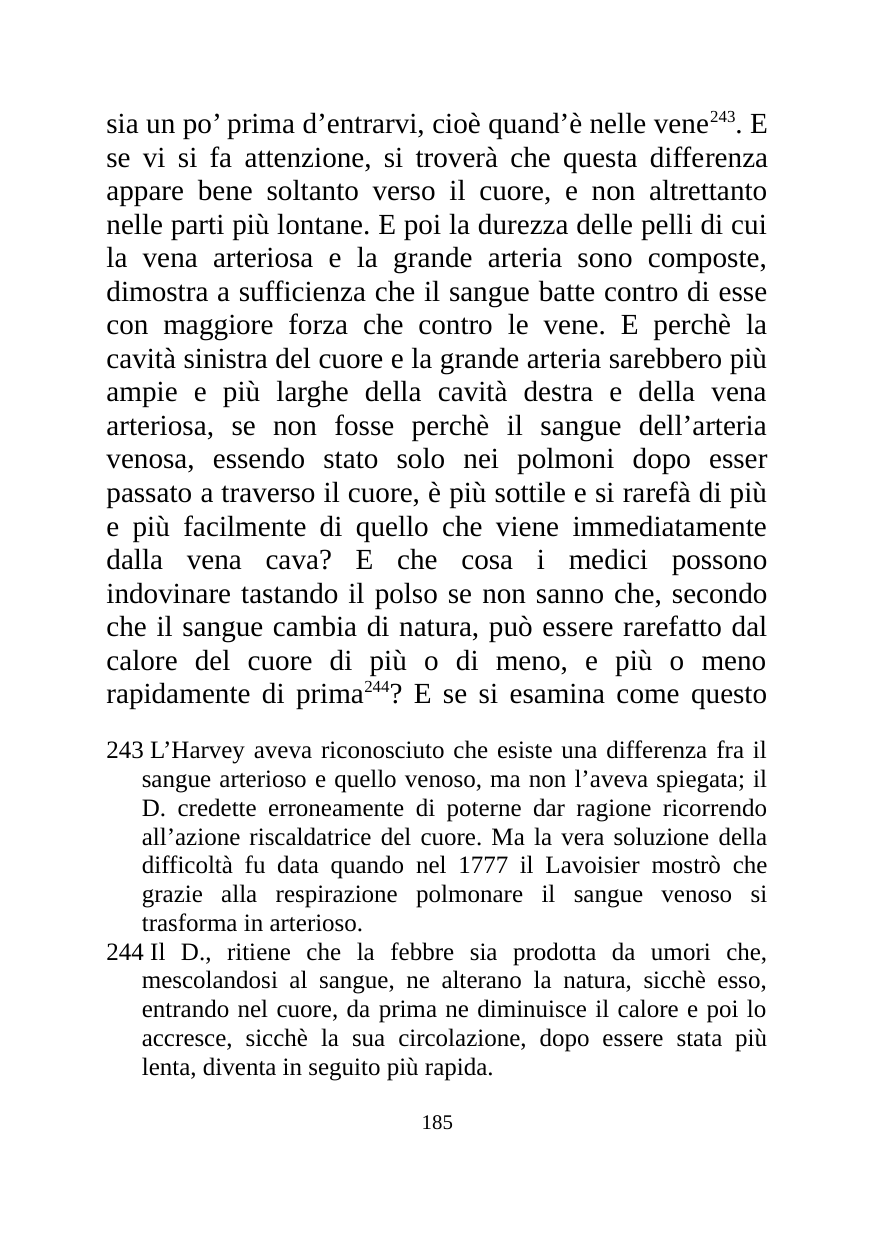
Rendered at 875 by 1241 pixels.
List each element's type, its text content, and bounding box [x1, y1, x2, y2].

text L’Harvey aveva riconosciuto che esiste una differenza fra il sangue arterioso e quello venoso, ma non l’aveva spiegata; il D. credette erroneamente di poterne dar ragione ricorrendo all’azione riscaldatrice del cuore. Ma la vera soluzione della difficoltà fu data quando nel 1777 il Lavoisier mostrò che grazie alla respirazione polmonare il sangue venoso si trasforma in arterioso. [106, 735, 768, 937]
text Il D., ritiene che la febbre sia prodotta da umori che, mescolandosi al sangue, ne alterano la natura, sicchè esso, entrando nel cuore, da prima ne diminuisce il calore e poi lo accresce, sicchè la sua circolazione, dopo essere stata più lenta, diventa in seguito più rapida. [106, 937, 768, 1080]
text sia un po’ prima d’entrarvi, cioè quand’è nelle vene. E se vi si fa attenzione, si troverà che questa differenza appare bene soltanto verso il cuore, e non altrettanto nelle parti più lontane. E poi la durezza delle pelli di cui la vena arteriosa e la grande arteria sono composte, dimostra a sufficienza che il sangue batte contro di esse con maggiore forza che contro le vene. E perchè la cavità sinistra del cuore e la grande arteria sarebbero più ampie e più larghe della cavità destra e della vena arteriosa, se non fosse perchè il sangue dell’arteria venosa, essendo stato solo nei polmoni dopo esser passato a traverso il cuore, è più sottile e si rarefà di più e più facilmente di quello che viene immediatamente dalla vena cava? E che cosa i medici possono indovinare tastando il polso se non sanno che, secondo che il sangue cambia di natura, può essere rarefatto dal calore del cuore di più o di meno, e più o meno rapidamente di prima? E se si esamina come questo [106, 106, 768, 710]
